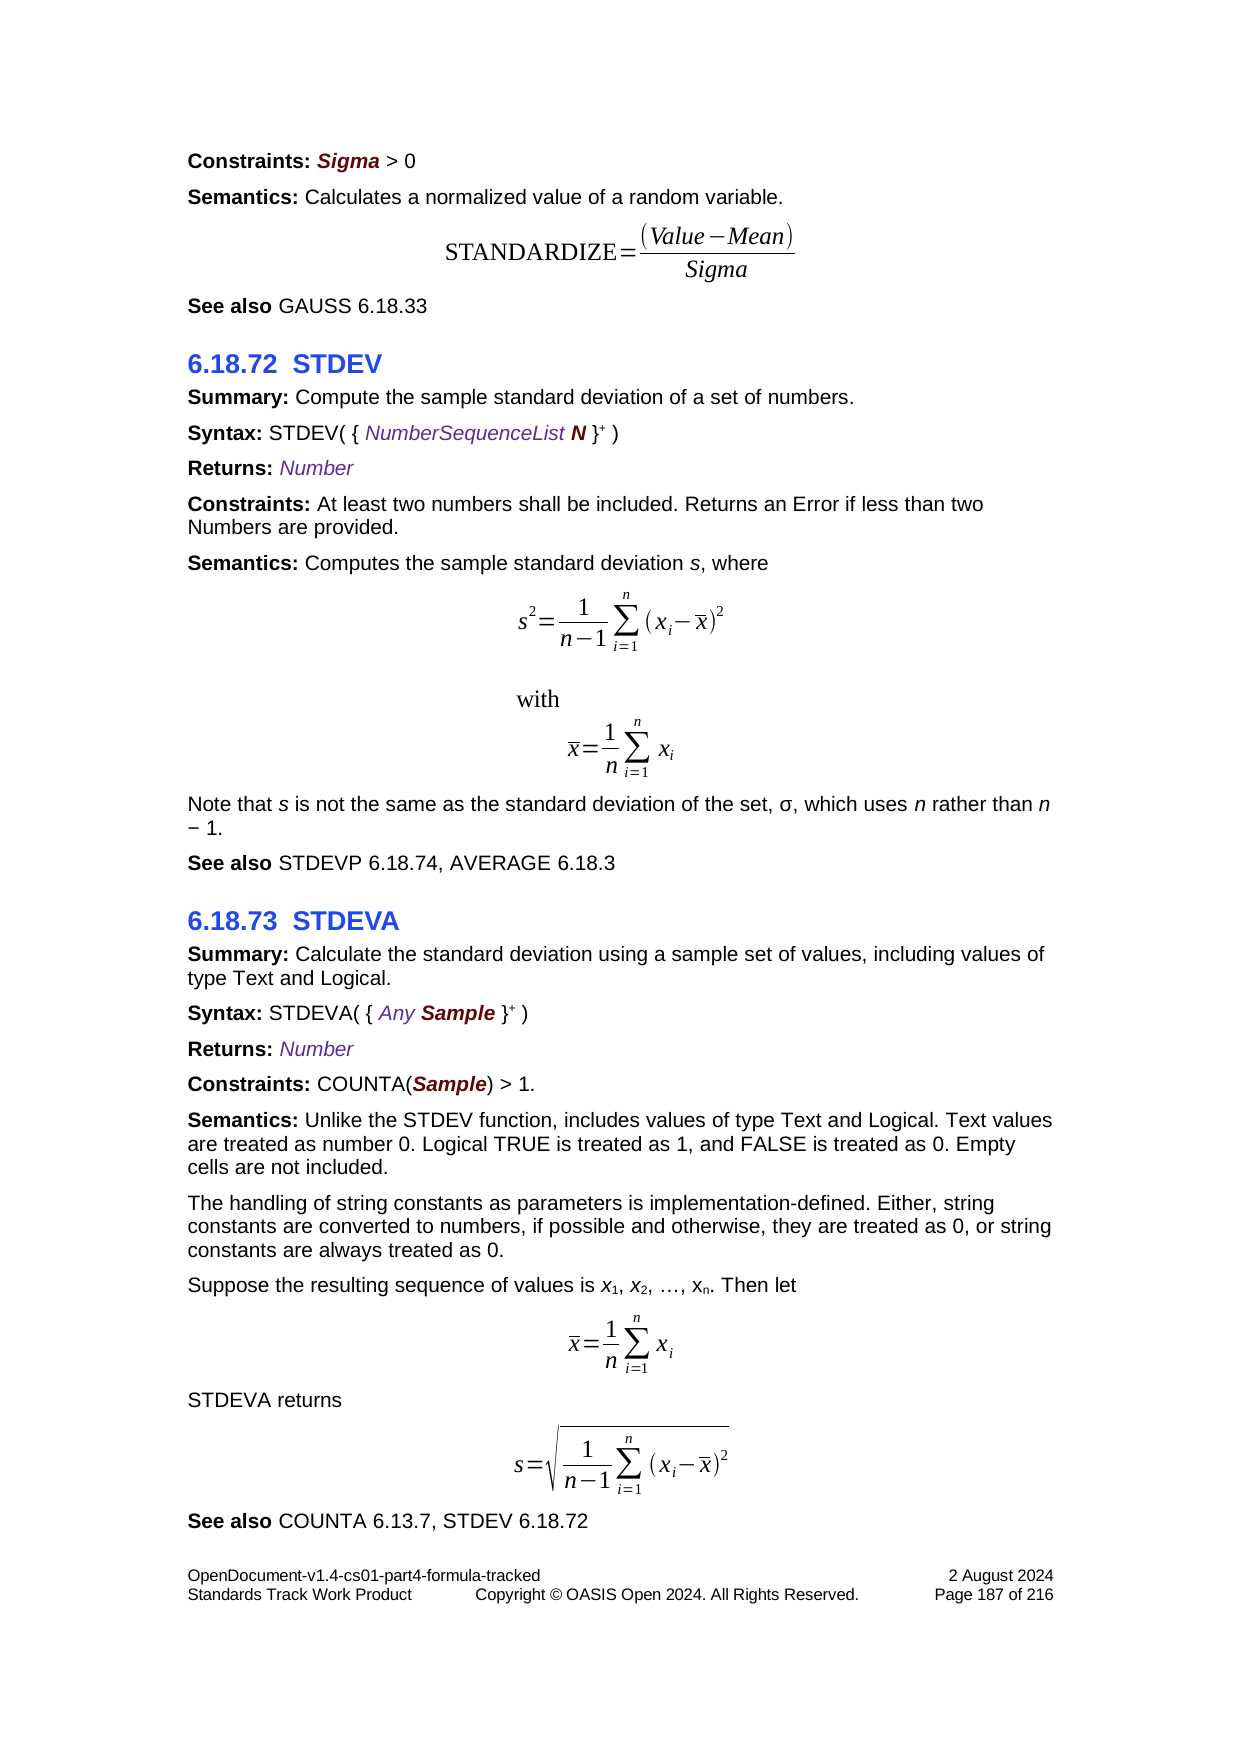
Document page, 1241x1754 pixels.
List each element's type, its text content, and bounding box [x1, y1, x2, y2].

text STDEVA returns [187, 1389, 1053, 1412]
text Returns: Number [187, 457, 1053, 480]
text Suppose the resulting sequence of values is x1, x2, …, xn. Then let [187, 1274, 1053, 1297]
text The handling of string constants as parameters is implementation-defined. Either, string constants are converted to numbers, if possible and otherwise, they are treated as 0, or string constants are always treated as 0. [187, 1191, 1053, 1262]
text Semantics: Computes the sample standard deviation s, where [187, 551, 1053, 575]
text Returns: Number [187, 1037, 1053, 1061]
subtitle STDEVA [187, 906, 1053, 936]
text Summary: Compute the sample standard deviation of a set of numbers. [187, 385, 1053, 409]
text Syntax: STDEVA( { Any Sample }+ ) [187, 1002, 1053, 1025]
text Semantics: Unlike the STDEV function, includes values of type Text and Logical. Text values are treated as number 0. Logical TRUE is treated as 1, and FALSE is treated as 0. Empty cells are not included. [187, 1108, 1053, 1179]
text Note that s is not the same as the standard deviation of the set, σ, which uses n rather than n − 1. [187, 793, 1053, 840]
text Constraints: Sigma > 0 [187, 150, 1053, 173]
text See also GAUSS 6.18.33 [187, 295, 1053, 318]
text Semantics: Calculates a normalized value of a random variable. [187, 186, 1053, 209]
subtitle STDEV [187, 349, 1053, 379]
text See also STDEVP 6.18.74, AVERAGE 6.18.3 [187, 852, 1053, 875]
text Constraints: COUNTA(Sample) > 1. [187, 1073, 1053, 1096]
text Summary: Calculate the standard deviation using a sample set of values, including values of type Text and Logical. [187, 942, 1053, 989]
text Constraints: At least two numbers shall be included. Returns an Error if less than two Numbers are provided. [187, 492, 1053, 539]
text See also COUNTA 6.13.7, STDEV 6.18.72 [187, 1509, 1053, 1533]
text Syntax: STDEV( { NumberSequenceList N }+ ) [187, 421, 1053, 444]
